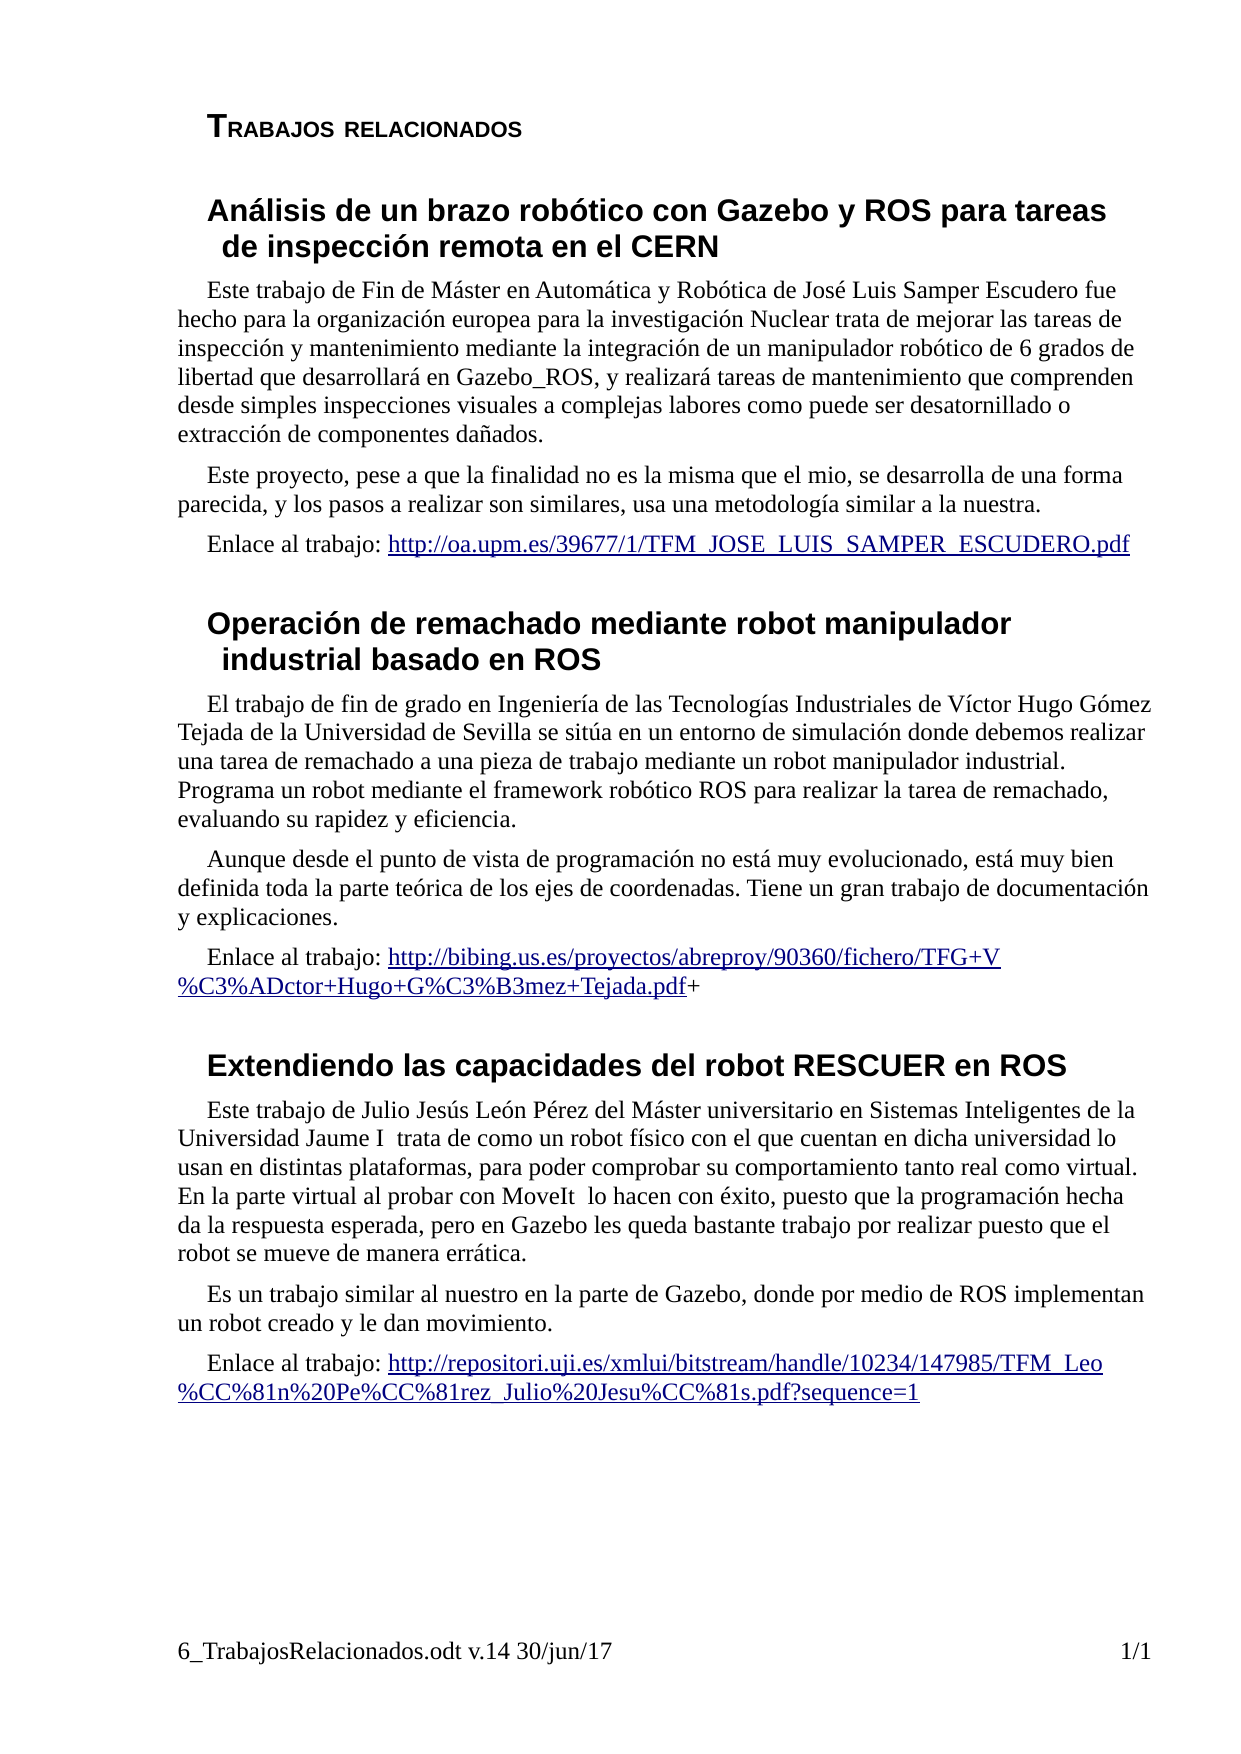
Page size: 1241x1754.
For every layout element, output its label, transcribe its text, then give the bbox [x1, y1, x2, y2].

text El trabajo de fin de grado en Ingeniería de las Tecnologías Industriales de Víctor Hugo Gómez Tejada de la Universidad de Sevilla se sitúa en un entorno de simulación donde debemos realizar una tarea de remachado a una pieza de trabajo mediante un robot manipulador industrial. Programa un robot mediante el framework robótico ROS para realizar la tarea de remachado, evaluando su rapidez y eficiencia. [177, 689, 1152, 832]
text Este trabajo de Julio Jesús León Pérez del Máster universitario en Sistemas Inteligentes de la Universidad Jaume I trata de como un robot físico con el que cuentan en dicha universidad lo usan en distintas plataformas, para poder comprobar su comportamiento tanto real como virtual. En la parte virtual al probar con MoveIt lo hacen con éxito, puesto que la programación hecha da la respuesta esperada, pero en Gazebo les queda bastante trabajo por realizar puesto que el robot se mueve de manera errática. [177, 1095, 1152, 1267]
text Aunque desde el punto de vista de programación no está muy evolucionado, está muy bien definida toda la parte teórica de los ejes de coordenadas. Tiene un gran trabajo de documentación y explicaciones. [177, 844, 1152, 931]
text Este trabajo de Fin de Máster en Automática y Robótica de José Luis Samper Escudero fue hecho para la organización europea para la investigación Nuclear trata de mejorar las tareas de inspección y mantenimiento mediante la integración de un manipulador robótico de 6 grados de libertad que desarrollará en Gazebo_ROS, y realizará tareas de mantenimiento que comprenden desde simples inspecciones visuales a complejas labores como puede ser desatornillado o extracción de componentes dañados. [177, 276, 1152, 448]
subtitle Análisis de un brazo robótico con Gazebo y ROS para tareas de inspección remota en el CERN [207, 192, 1152, 264]
subtitle Operación de remachado mediante robot manipulador industrial basado en ROS [207, 605, 1152, 677]
text Enlace al trabajo: http://bibing.us.es/proyectos/abreproy/90360/fichero/TFG+V%C3%ADctor+Hugo+G%C3%B3mez+Tejada.pdf+ [177, 942, 1152, 1000]
text Enlace al trabajo: http://oa.upm.es/39677/1/TFM_JOSE_LUIS_SAMPER_ESCUDERO.pdf [177, 529, 1152, 558]
subtitle Trabajos relacionados [207, 106, 1152, 145]
text Es un trabajo similar al nuestro en la parte de Gazebo, donde por medio de ROS implementan un robot creado y le dan movimiento. [177, 1279, 1152, 1336]
text Enlace al trabajo: http://repositori.uji.es/xmlui/bitstream/handle/10234/147985/TFM_Leo%CC%81n%20Pe%CC%81rez_Julio%20Jesu%CC%81s.pdf?sequence=1 [177, 1348, 1152, 1406]
text Este proyecto, pese a que la finalidad no es la misma que el mio, se desarrolla de una forma parecida, y los pasos a realizar son similares, usa una metodología similar a la nuestra. [177, 460, 1152, 517]
subtitle Extendiendo las capacidades del robot RESCUER en ROS [207, 1047, 1152, 1083]
